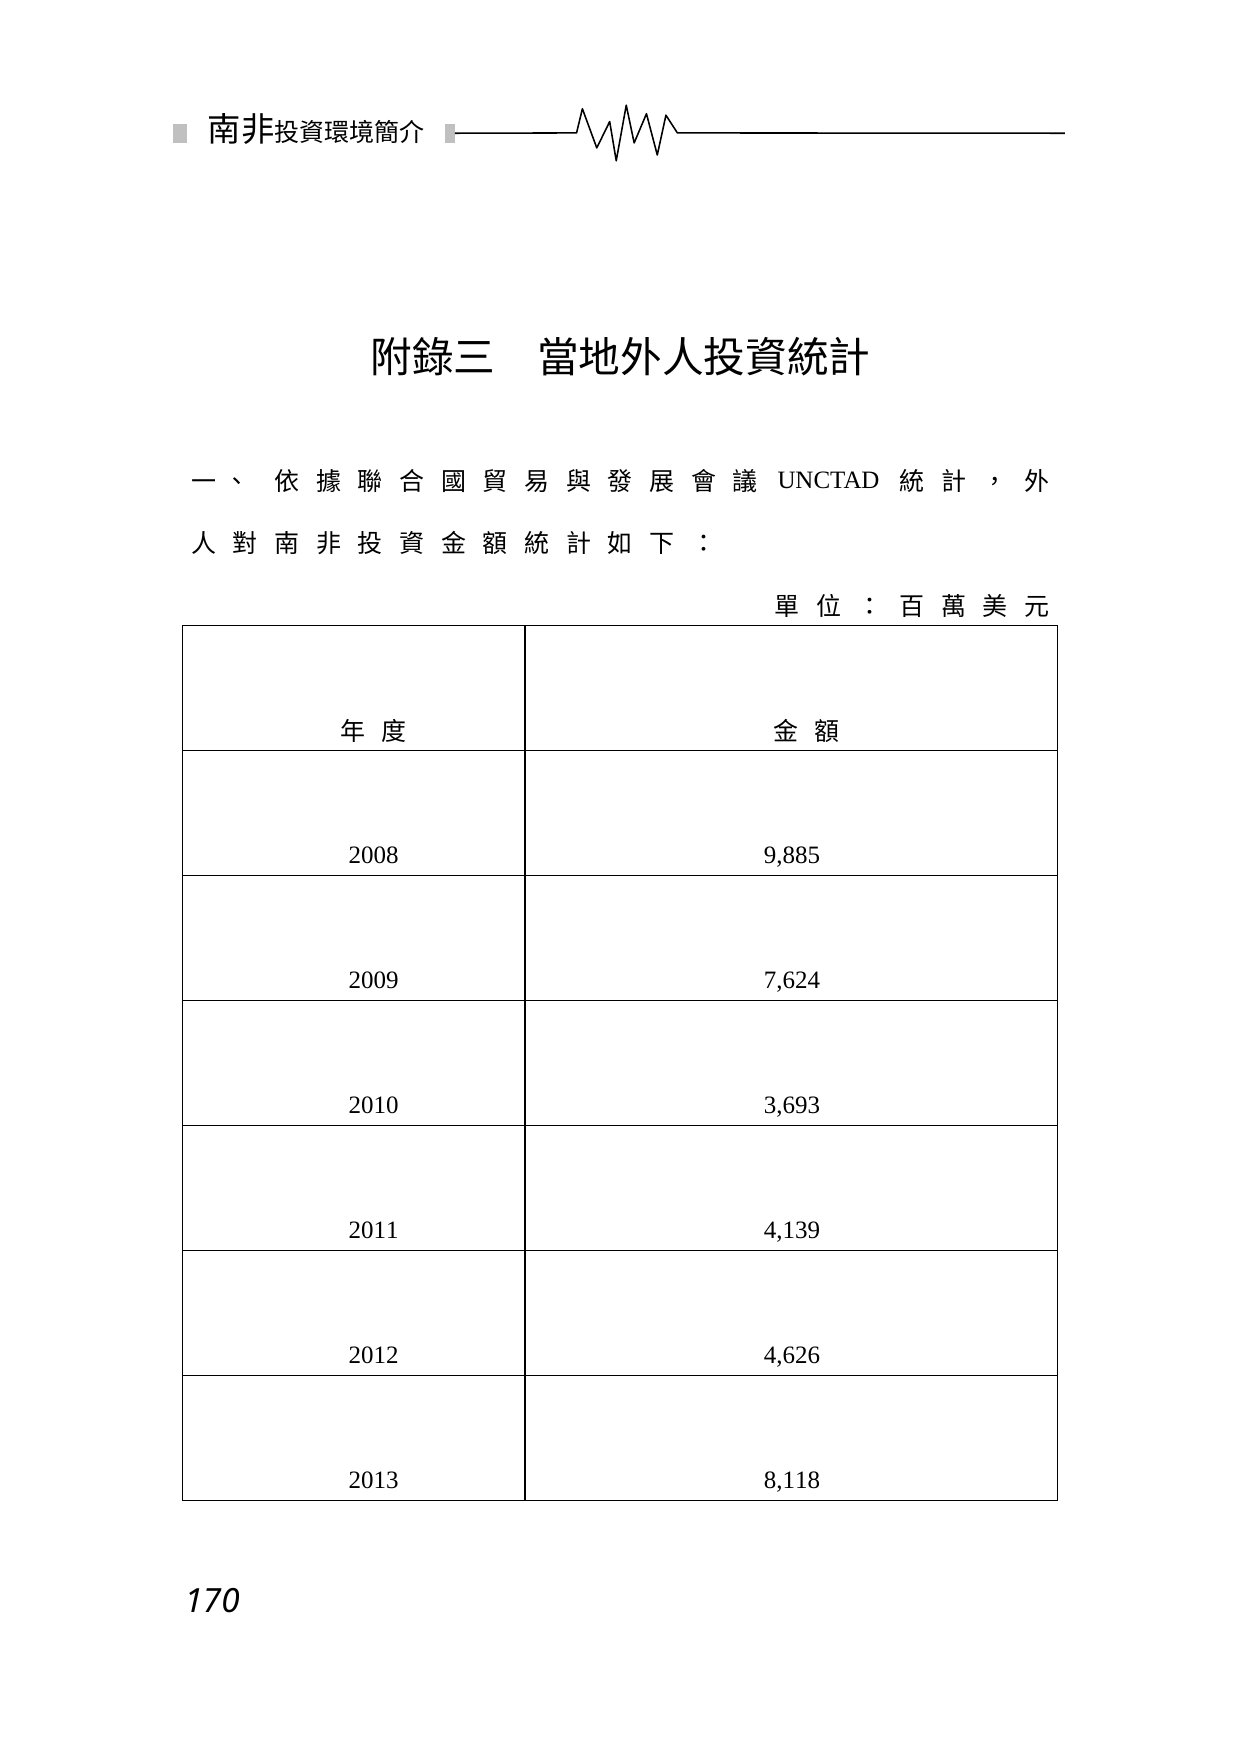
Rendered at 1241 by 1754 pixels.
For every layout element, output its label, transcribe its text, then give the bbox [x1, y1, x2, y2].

table_cell 7,624 [526, 876, 1057, 1000]
table_cell 3,693 [526, 1001, 1057, 1125]
table_header 金額 [526, 626, 1057, 750]
table_cell 9,885 [526, 751, 1057, 875]
table_header 年度 [183, 626, 524, 750]
table_cell 2011 [183, 1126, 524, 1250]
table_cell 8,118 [526, 1376, 1057, 1500]
text 單位：百萬美元 [183, 563, 1058, 625]
table_cell 2010 [183, 1001, 524, 1125]
table_cell 2012 [183, 1251, 524, 1375]
table_cell 4,626 [526, 1251, 1057, 1375]
text 附錄三 當地外人投資統計 [183, 313, 1058, 375]
table_cell 2009 [183, 876, 524, 1000]
table_cell 2008 [183, 751, 524, 875]
text 一、依據聯合國貿易與發展會議UNCTAD統計，外人對南非投資金額統計如下： [183, 438, 1058, 563]
table_cell 4,139 [526, 1126, 1057, 1250]
table_cell 2013 [183, 1376, 524, 1500]
